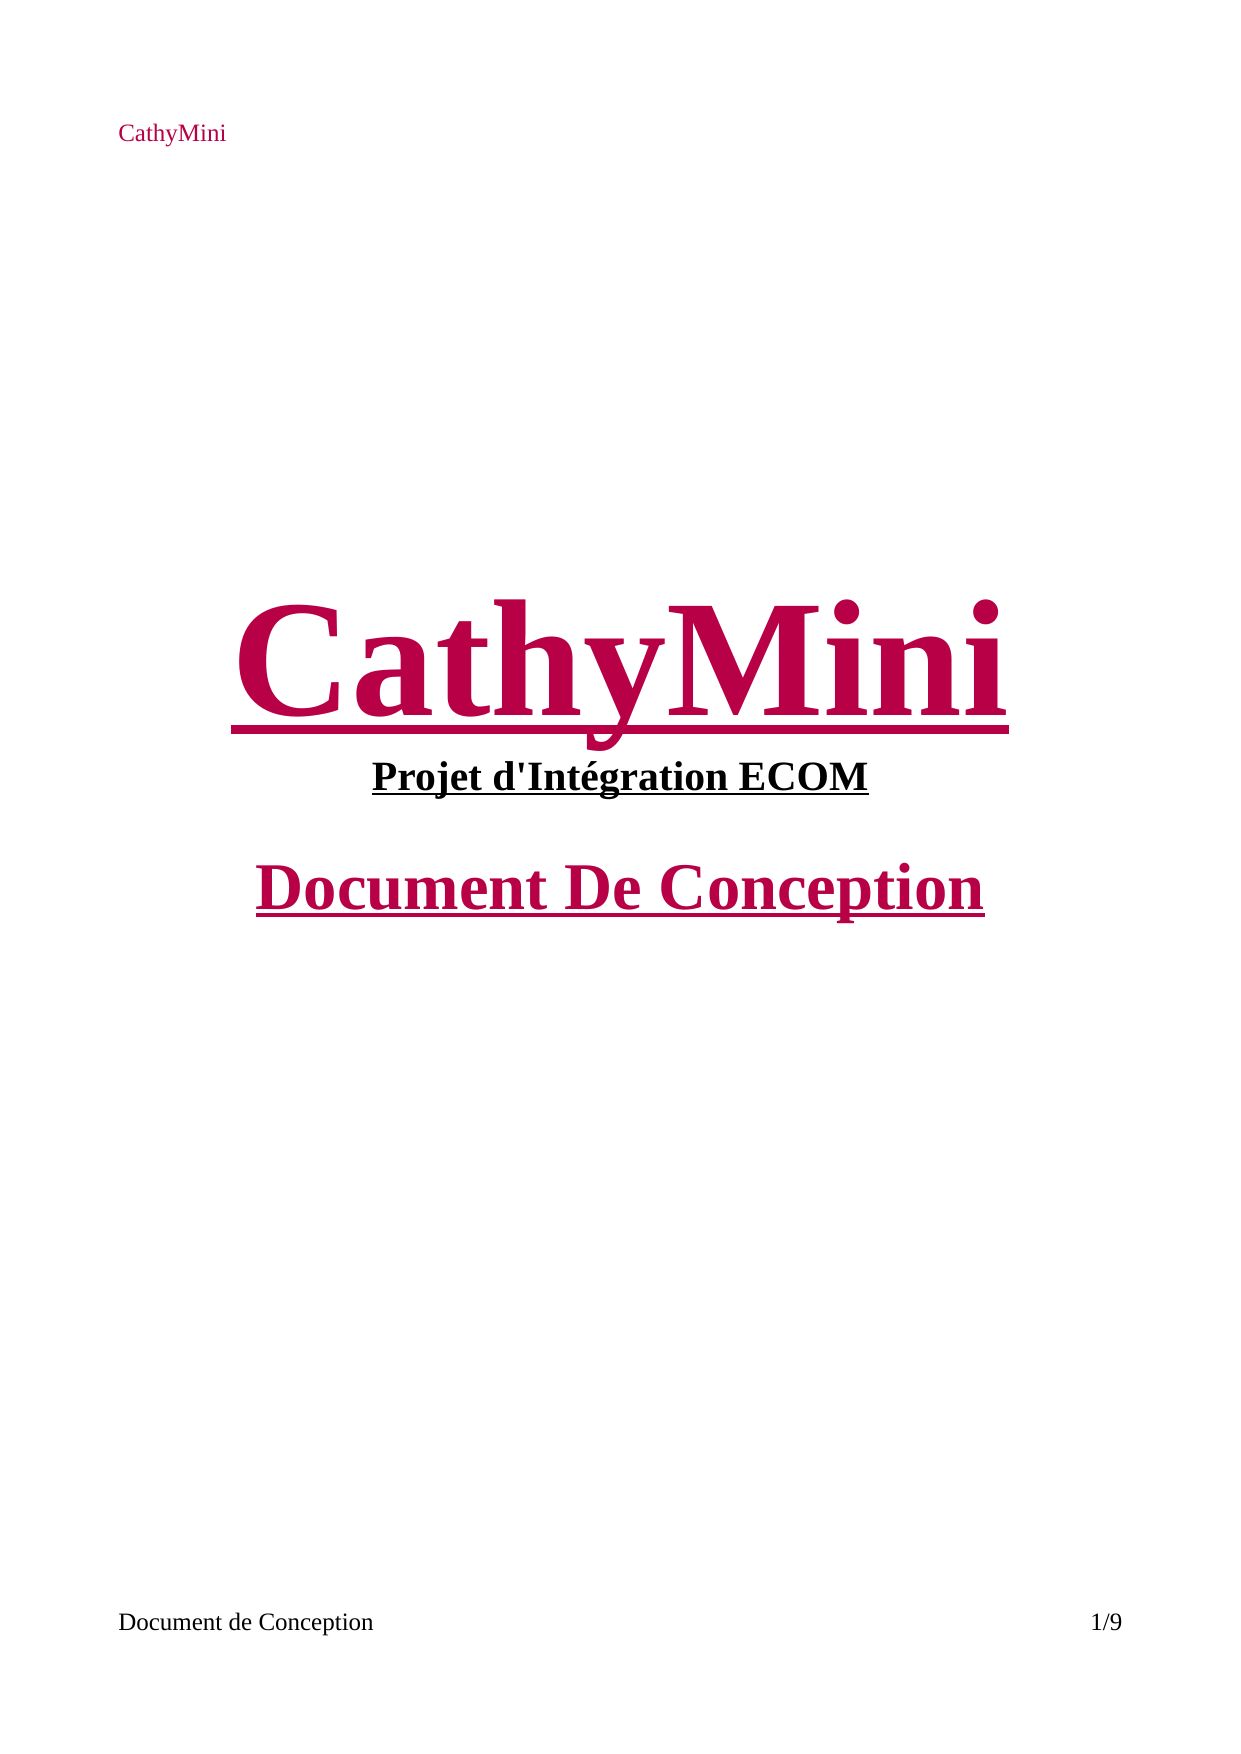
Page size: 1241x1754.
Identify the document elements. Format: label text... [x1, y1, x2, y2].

text Document De Conception [118, 847, 1122, 924]
text CathyMini [118, 560, 1122, 751]
text Projet d'Intégration ECOM [118, 751, 1122, 799]
